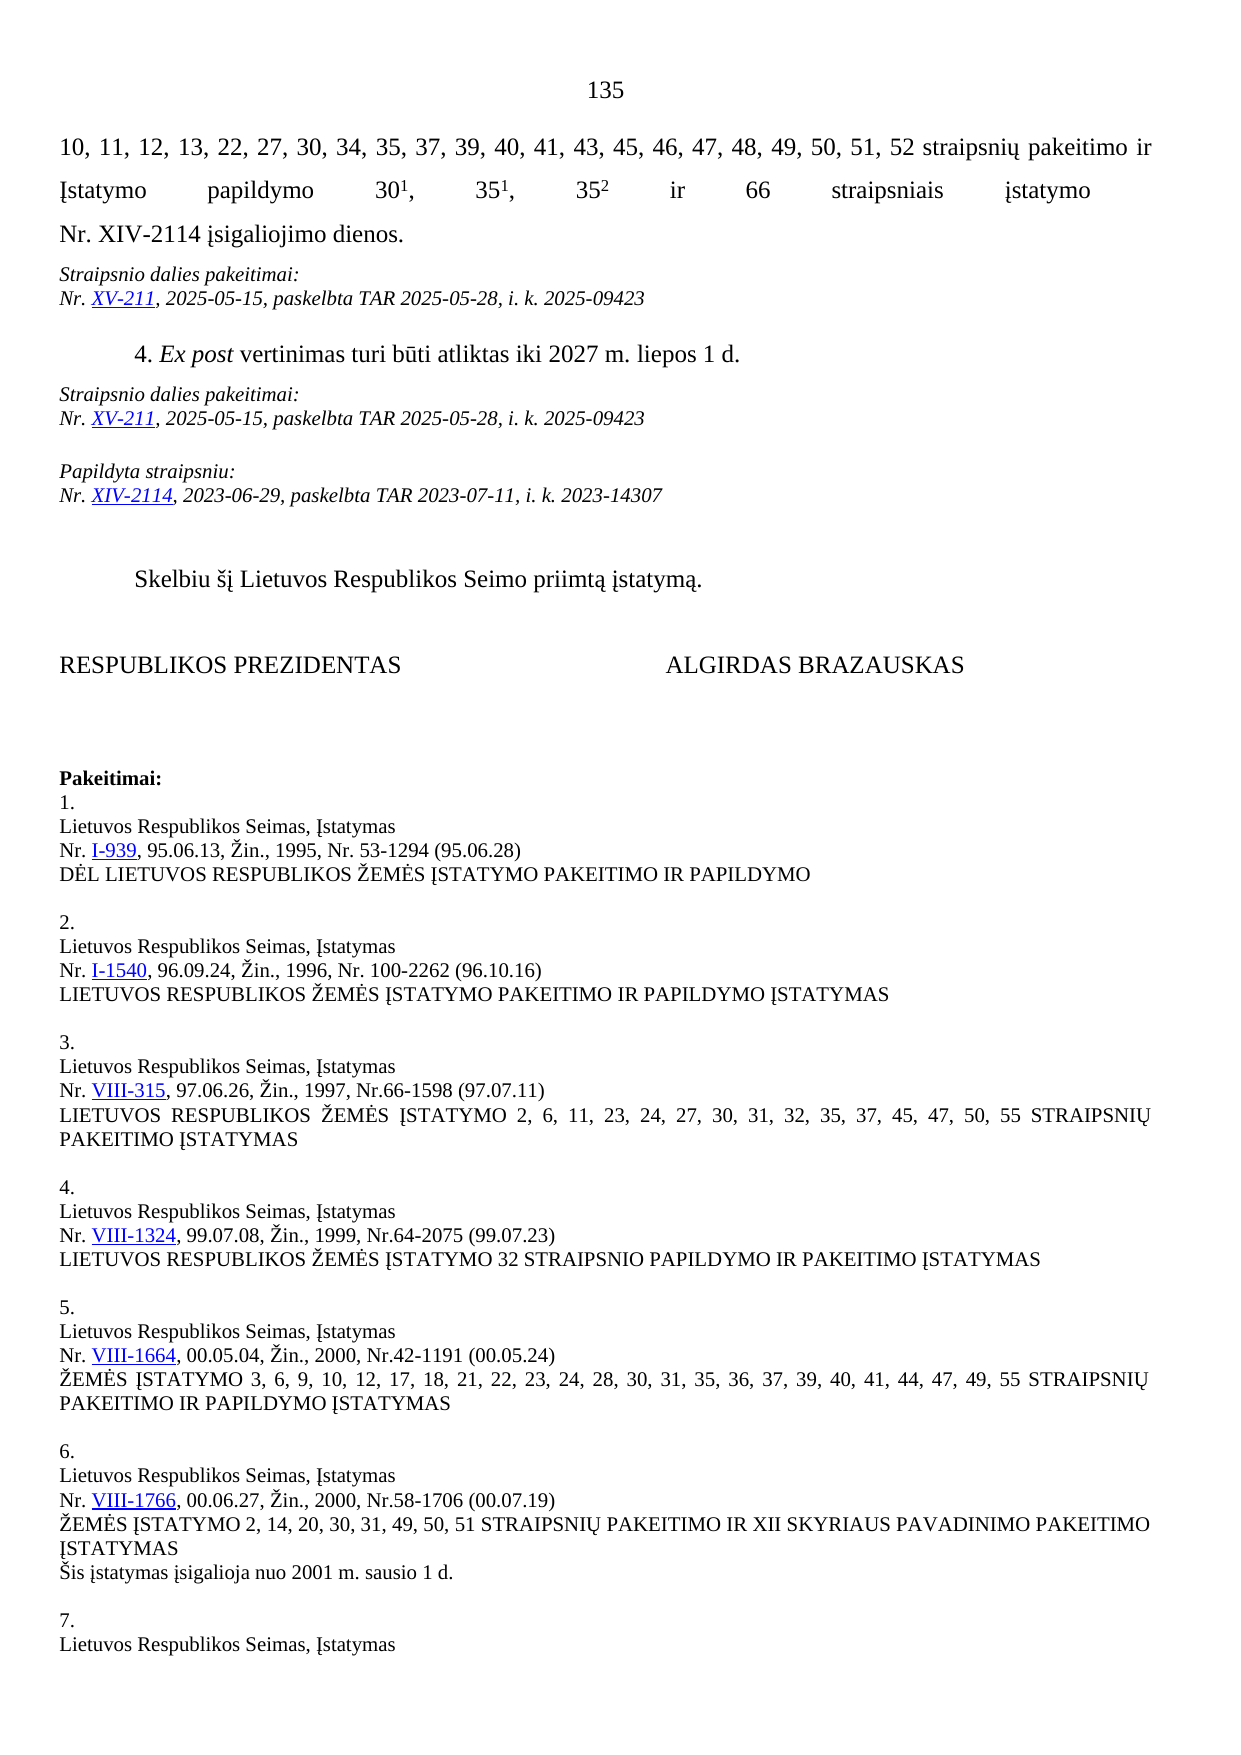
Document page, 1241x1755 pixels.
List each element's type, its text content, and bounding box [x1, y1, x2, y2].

text Nr. XV-211, 2025-05-15, paskelbta TAR 2025-05-28, i. k. 2025-09423 [59, 406, 1152, 430]
text Lietuvos Respublikos Seimas, Įstatymas [59, 814, 1152, 838]
text Nr. I-939, 95.06.13, Žin., 1995, Nr. 53-1294 (95.06.28) [59, 838, 1152, 862]
text Skelbiu šį Lietuvos Respublikos Seimo priimtą įstatymą. [59, 564, 1152, 593]
text 4. [59, 1175, 1152, 1199]
text 1. [59, 790, 1152, 814]
text LIETUVOS RESPUBLIKOS ŽEMĖS ĮSTATYMO PAKEITIMO IR PAPILDYMO ĮSTATYMAS [59, 982, 1152, 1006]
text 4. Ex post vertinimas turi būti atliktas iki 2027 m. liepos 1 d. [59, 339, 1152, 367]
text 10, 11, 12, 13, 22, 27, 30, 34, 35, 37, 39, 40, 41, 43, 45, 46, 47, 48, 49, 50, 51, 52 straipsnių pakeitimo ir Įstatymo papildymo 301, 351, 352 ir 66 straipsniais įstatymo Nr. XIV-2114 įsigaliojimo dienos. [59, 132, 1152, 247]
text Šis įstatymas įsigalioja nuo 2001 m. sausio 1 d. [59, 1560, 1152, 1584]
text DĖL LIETUVOS RESPUBLIKOS ŽEMĖS ĮSTATYMO PAKEITIMO IR PAPILDYMO [59, 862, 1152, 886]
text Nr. VIII-1766, 00.06.27, Žin., 2000, Nr.58-1706 (00.07.19) [59, 1487, 1152, 1512]
text LIETUVOS RESPUBLIKOS ŽEMĖS ĮSTATYMO 32 STRAIPSNIO PAPILDYMO IR PAKEITIMO ĮSTATYMAS [59, 1247, 1152, 1271]
text Lietuvos Respublikos Seimas, Įstatymas [59, 934, 1152, 958]
text Straipsnio dalies pakeitimai: [59, 262, 1152, 286]
text Lietuvos Respublikos Seimas, Įstatymas [59, 1199, 1152, 1223]
text ŽEMĖS ĮSTATYMO 3, 6, 9, 10, 12, 17, 18, 21, 22, 23, 24, 28, 30, 31, 35, 36, 37, 39, 40, 41, 44, 47, 49, 55 STRAIPSNIŲ PAKEITIMO IR PAPILDYMO ĮSTATYMAS [59, 1367, 1152, 1415]
text Papildyta straipsniu: [59, 459, 1152, 483]
text Nr. VIII-1664, 00.05.04, Žin., 2000, Nr.42-1191 (00.05.24) [59, 1343, 1152, 1367]
text ŽEMĖS ĮSTATYMO 2, 14, 20, 30, 31, 49, 50, 51 STRAIPSNIŲ PAKEITIMO IR XII SKYRIAUS PAVADINIMO PAKEITIMO ĮSTATYMAS [59, 1512, 1152, 1560]
text 6. [59, 1439, 1152, 1463]
text 7. [59, 1608, 1152, 1632]
text Nr. XV-211, 2025-05-15, paskelbta TAR 2025-05-28, i. k. 2025-09423 [59, 286, 1152, 310]
text Lietuvos Respublikos Seimas, Įstatymas [59, 1463, 1152, 1487]
text Nr. XIV-2114, 2023-06-29, paskelbta TAR 2023-07-11, i. k. 2023-14307 [59, 483, 1152, 507]
text Nr. VIII-315, 97.06.26, Žin., 1997, Nr.66-1598 (97.07.11) [59, 1078, 1152, 1102]
text Nr. VIII-1324, 99.07.08, Žin., 1999, Nr.64-2075 (99.07.23) [59, 1223, 1152, 1247]
text Lietuvos Respublikos Seimas, Įstatymas [59, 1054, 1152, 1078]
text RESPUBLIKOS PREZIDENTAS ALGIRDAS BRAZAUSKAS [59, 651, 1152, 679]
text Straipsnio dalies pakeitimai: [59, 382, 1152, 406]
text 2. [59, 910, 1152, 934]
text Lietuvos Respublikos Seimas, Įstatymas [59, 1319, 1152, 1343]
text Nr. I-1540, 96.09.24, Žin., 1996, Nr. 100-2262 (96.10.16) [59, 958, 1152, 982]
text 5. [59, 1295, 1152, 1319]
text Lietuvos Respublikos Seimas, Įstatymas [59, 1632, 1152, 1656]
text 3. [59, 1030, 1152, 1054]
text LIETUVOS RESPUBLIKOS ŽEMĖS ĮSTATYMO 2, 6, 11, 23, 24, 27, 30, 31, 32, 35, 37, 45, 47, 50, 55 STRAIPSNIŲ PAKEITIMO ĮSTATYMAS [59, 1102, 1152, 1151]
text Pakeitimai: [59, 766, 1152, 790]
